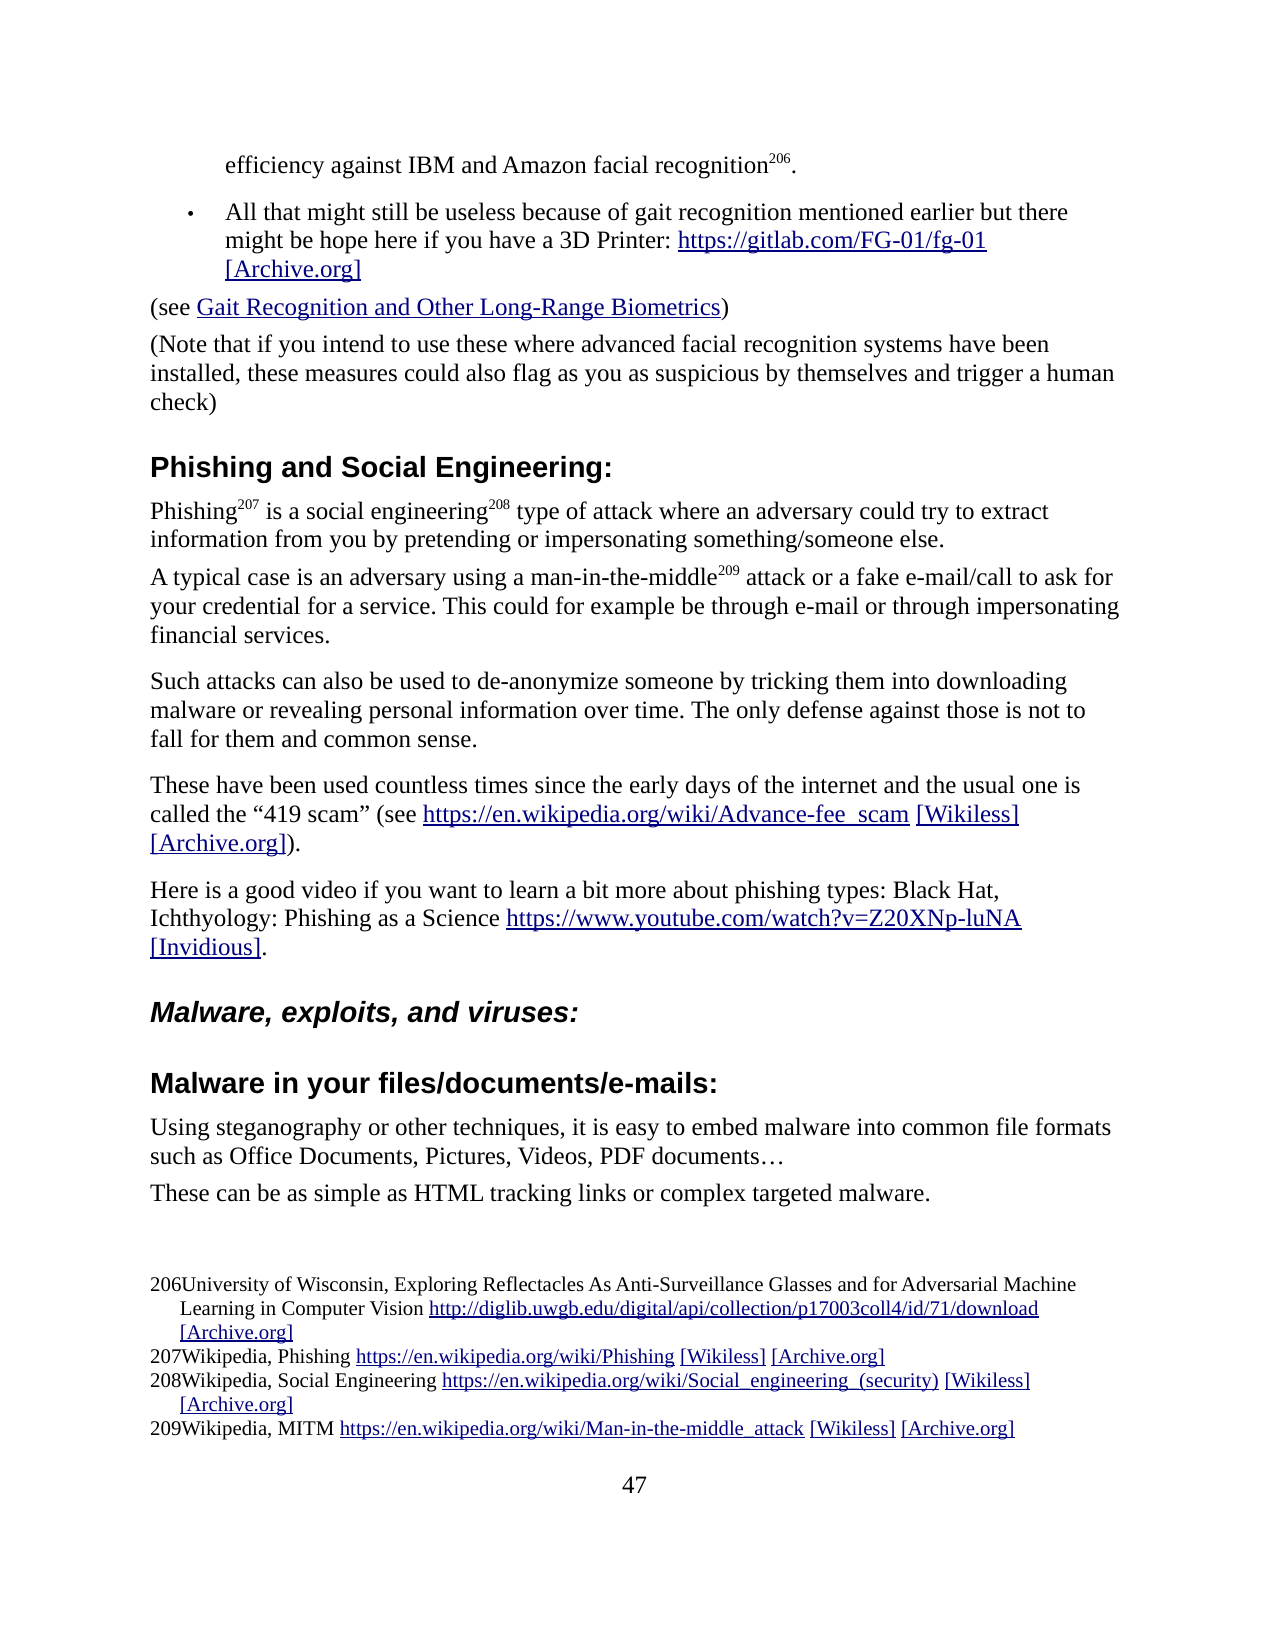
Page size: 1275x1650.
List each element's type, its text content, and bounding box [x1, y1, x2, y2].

text These have been used countless times since the early days of the internet and the usual one is called the “419 scam” (see https://en.wikipedia.org/wiki/Advance-fee_scam [Wikiless] [Archive.org]). [150, 771, 1125, 857]
text Here is a good video if you want to learn a bit more about phishing types: Black Hat, Ichthyology: Phishing as a Science https://www.youtube.com/watch?v=Z20XNp-luNA [Invidious]. [150, 875, 1125, 961]
list University of Wisconsin, Exploring Reflectacles As Anti-Surveillance Glasses and for Adversarial Machine Learning in Computer Vision http://diglib.uwgb.edu/digital/api/collection/p17003coll4/id/71/download [Archive.org] [150, 1272, 1125, 1344]
text Such attacks can also be used to de-anonymize someone by tricking them into downloading malware or revealing personal information over time. The only defense against those is not to fall for them and common sense. [150, 666, 1125, 753]
list efficiency against IBM and Amazon facial recognition. [187, 150, 1125, 179]
subtitle Phishing and Social Engineering: [150, 450, 1125, 483]
subtitle Malware, exploits, and viruses: [150, 995, 1125, 1028]
subtitle Malware in your files/documents/e-mails: [150, 1066, 1125, 1099]
text These can be as simple as HTML tracking links or complex targeted malware. [150, 1178, 1125, 1207]
text Phishing is a social engineering type of attack where an adversary could try to extract information from you by pretending or impersonating something/someone else. [150, 496, 1125, 553]
text Wikipedia, Phishing https://en.wikipedia.org/wiki/Phishing [Wikiless] [Archive.org] [150, 1344, 1125, 1368]
list All that might still be useless because of gait recognition mentioned earlier but there might be hope here if you have a 3D Printer: https://gitlab.com/FG-01/fg-01 [Archive.org] [187, 197, 1125, 283]
text (Note that if you intend to use these where advanced facial recognition systems have been installed, these measures could also flag as you as suspicious by themselves and trigger a human check) [150, 329, 1125, 416]
text (see Gait Recognition and Other Long-Range Biometrics) [150, 292, 1125, 321]
text Wikipedia, MITM https://en.wikipedia.org/wiki/Man-in-the-middle_attack [Wikiless] [Archive.org] [150, 1416, 1125, 1440]
text Using steganography or other techniques, it is easy to embed malware into common file formats such as Office Documents, Pictures, Videos, PDF documents… [150, 1112, 1125, 1169]
text Wikipedia, Social Engineering https://en.wikipedia.org/wiki/Social_engineering_(security) [Wikiless] [Archive.org] [150, 1368, 1125, 1416]
text A typical case is an adversary using a man-in-the-middle attack or a fake e-mail/call to ask for your credential for a service. This could for example be through e-mail or through impersonating financial services. [150, 562, 1125, 648]
